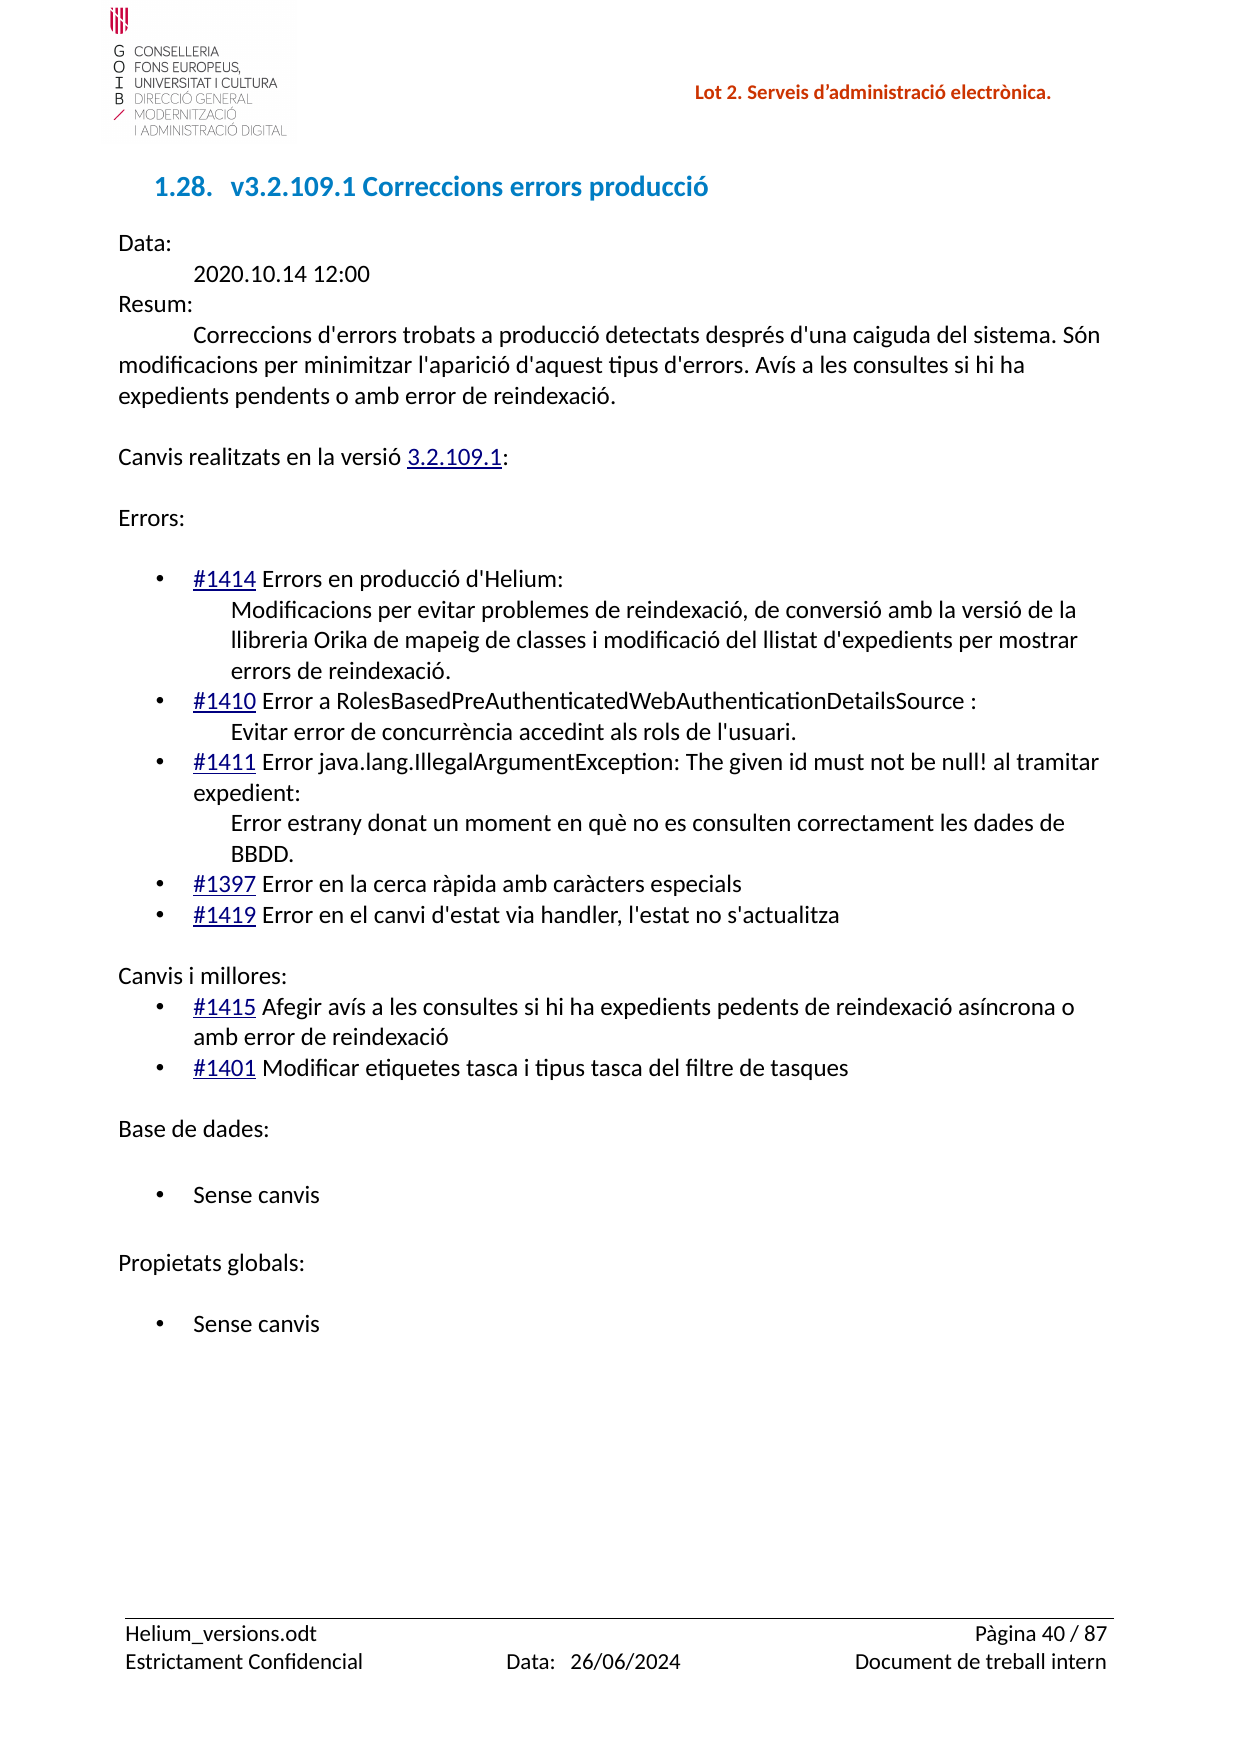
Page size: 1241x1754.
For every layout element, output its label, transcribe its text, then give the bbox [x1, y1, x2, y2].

picture [100, 0, 297, 144]
text Propietats globals: [118, 1247, 1122, 1277]
list #1397 Error en la cerca ràpida amb caràcters especials [156, 868, 1122, 899]
list #1401 Modificar etiquetes tasca i tipus tasca del filtre de tasques [156, 1052, 1122, 1082]
text 2020.10.14 12:00 [118, 258, 1122, 289]
list #1411 Error java.lang.IllegalArgumentException: The given id must not be null! al tramitar expedient: [156, 746, 1122, 807]
list #1419 Error en el canvi d'estat via handler, l'estat no s'actualitza [156, 899, 1122, 929]
list #1414 Errors en producció d'Helium: [156, 563, 1122, 594]
text Data: [118, 228, 1122, 258]
text Base de dades: [118, 1113, 1122, 1143]
text Resum: [118, 289, 1122, 319]
text Canvis realitzats en la versió 3.2.109.1: [118, 441, 1122, 472]
subtitle v3.2.109.1 Correccions errors producció [153, 168, 1122, 204]
list #1415 Afegir avís a les consultes si hi ha expedients pedents de reindexació asíncrona o amb error de reindexació [156, 991, 1122, 1052]
list Modificacions per evitar problemes de reindexació, de conversió amb la versió de la llibreria Orika de mapeig de classes i modificació del llistat d'expedients per mostrar errors de reindexació. [193, 594, 1122, 685]
list Sense canvis [156, 1308, 1122, 1338]
list Error estrany donat un moment en què no es consulten correctament les dades de BBDD. [193, 807, 1122, 868]
text Errors: [118, 502, 1122, 533]
list #1410 Error a RolesBasedPreAuthenticatedWebAuthenticationDetailsSource : [156, 685, 1122, 716]
list Evitar error de concurrència accedint als rols de l'usuari. [193, 716, 1122, 746]
text Correccions d'errors trobats a producció detectats després d'una caiguda del sistema. Són modificacions per minimitzar l'aparició d'aquest tipus d'errors. Avís a les consultes si hi ha expedients pendents o amb error de reindexació. [118, 319, 1122, 411]
text Canvis i millores: [118, 960, 1122, 991]
list Sense canvis [156, 1180, 1122, 1210]
